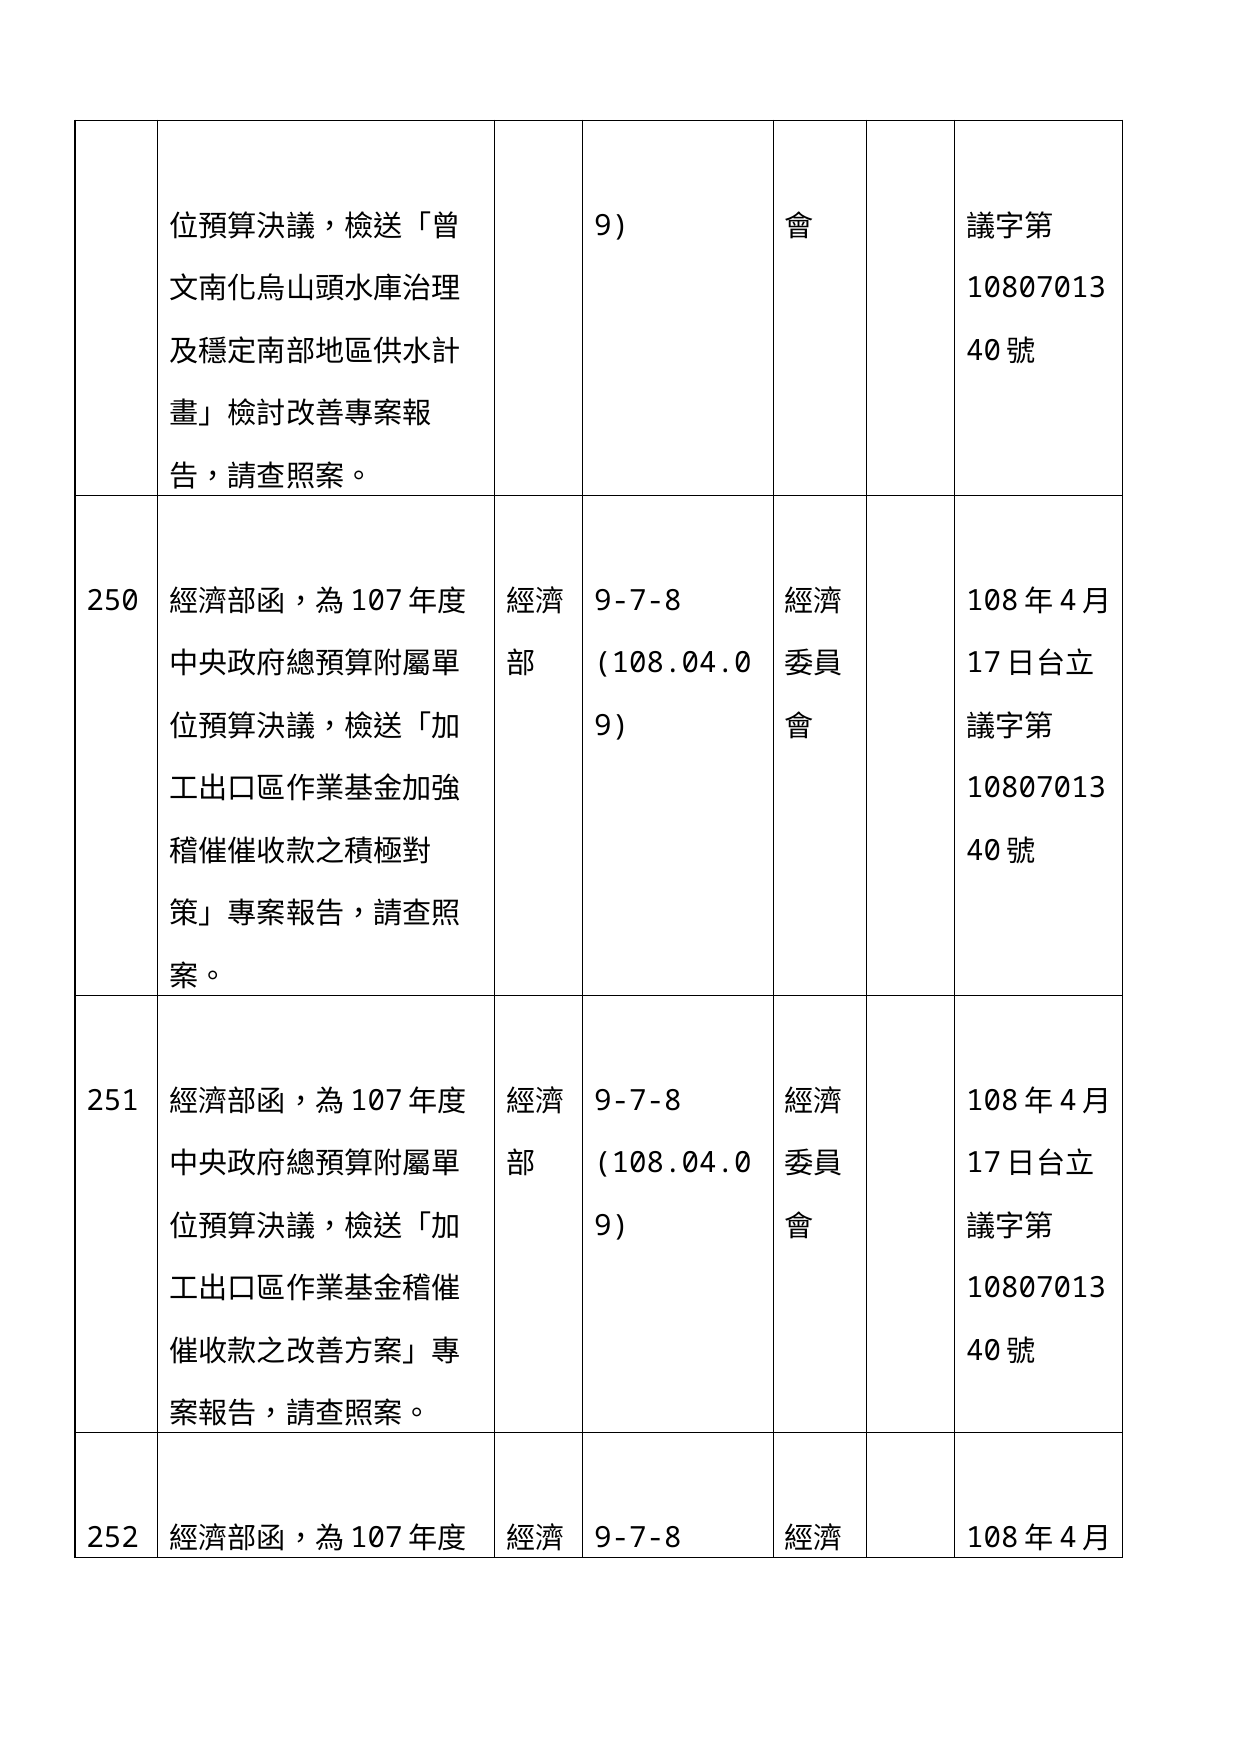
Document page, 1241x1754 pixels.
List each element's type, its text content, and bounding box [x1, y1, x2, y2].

table_cell 經濟 [495, 1433, 582, 1557]
table_cell 位預算決議，檢送「曾文南化烏山頭水庫治理及穩定南部地區供水計畫」檢討改善專案報告，請查照案。 [158, 121, 494, 494]
table_cell [495, 121, 582, 494]
table_cell 經濟部 [495, 996, 582, 1432]
table_cell 108年4月 [955, 1433, 1122, 1557]
table_cell 經濟部 [495, 496, 582, 994]
table_cell [867, 496, 954, 994]
table_cell 252 [76, 1433, 157, 1557]
table_cell [867, 121, 954, 494]
table_cell [867, 1433, 954, 1557]
table_cell 經濟部函，為107年度 [158, 1433, 494, 1557]
table_cell 251 [76, 996, 157, 1432]
table_cell 108年4月17日台立議字第1080701340號 [955, 996, 1122, 1432]
table_cell 經濟部函，為107年度中央政府總預算附屬單位預算決議，檢送「加工出口區作業基金稽催催收款之改善方案」專案報告，請查照案。 [158, 996, 494, 1432]
table_cell 議字第1080701340號 [955, 121, 1122, 494]
table_cell 9-7-8 (108.04.09) [583, 496, 773, 994]
table_cell 經濟 [774, 1433, 866, 1557]
table_cell 9-7-8 (108.04.09) [583, 996, 773, 1432]
table_cell [867, 996, 954, 1432]
table_cell 經濟委員會 [774, 996, 866, 1432]
table_cell 9-7-8 [583, 1433, 773, 1557]
table_cell 108年4月17日台立議字第1080701340號 [955, 496, 1122, 994]
table_cell 250 [76, 496, 157, 994]
table_cell [76, 121, 157, 494]
table_cell 9) [583, 121, 773, 494]
table_cell 會 [774, 121, 866, 494]
table_cell 經濟委員會 [774, 496, 866, 994]
table_cell 經濟部函，為107年度中央政府總預算附屬單位預算決議，檢送「加工出口區作業基金加強稽催催收款之積極對策」專案報告，請查照案。 [158, 496, 494, 994]
